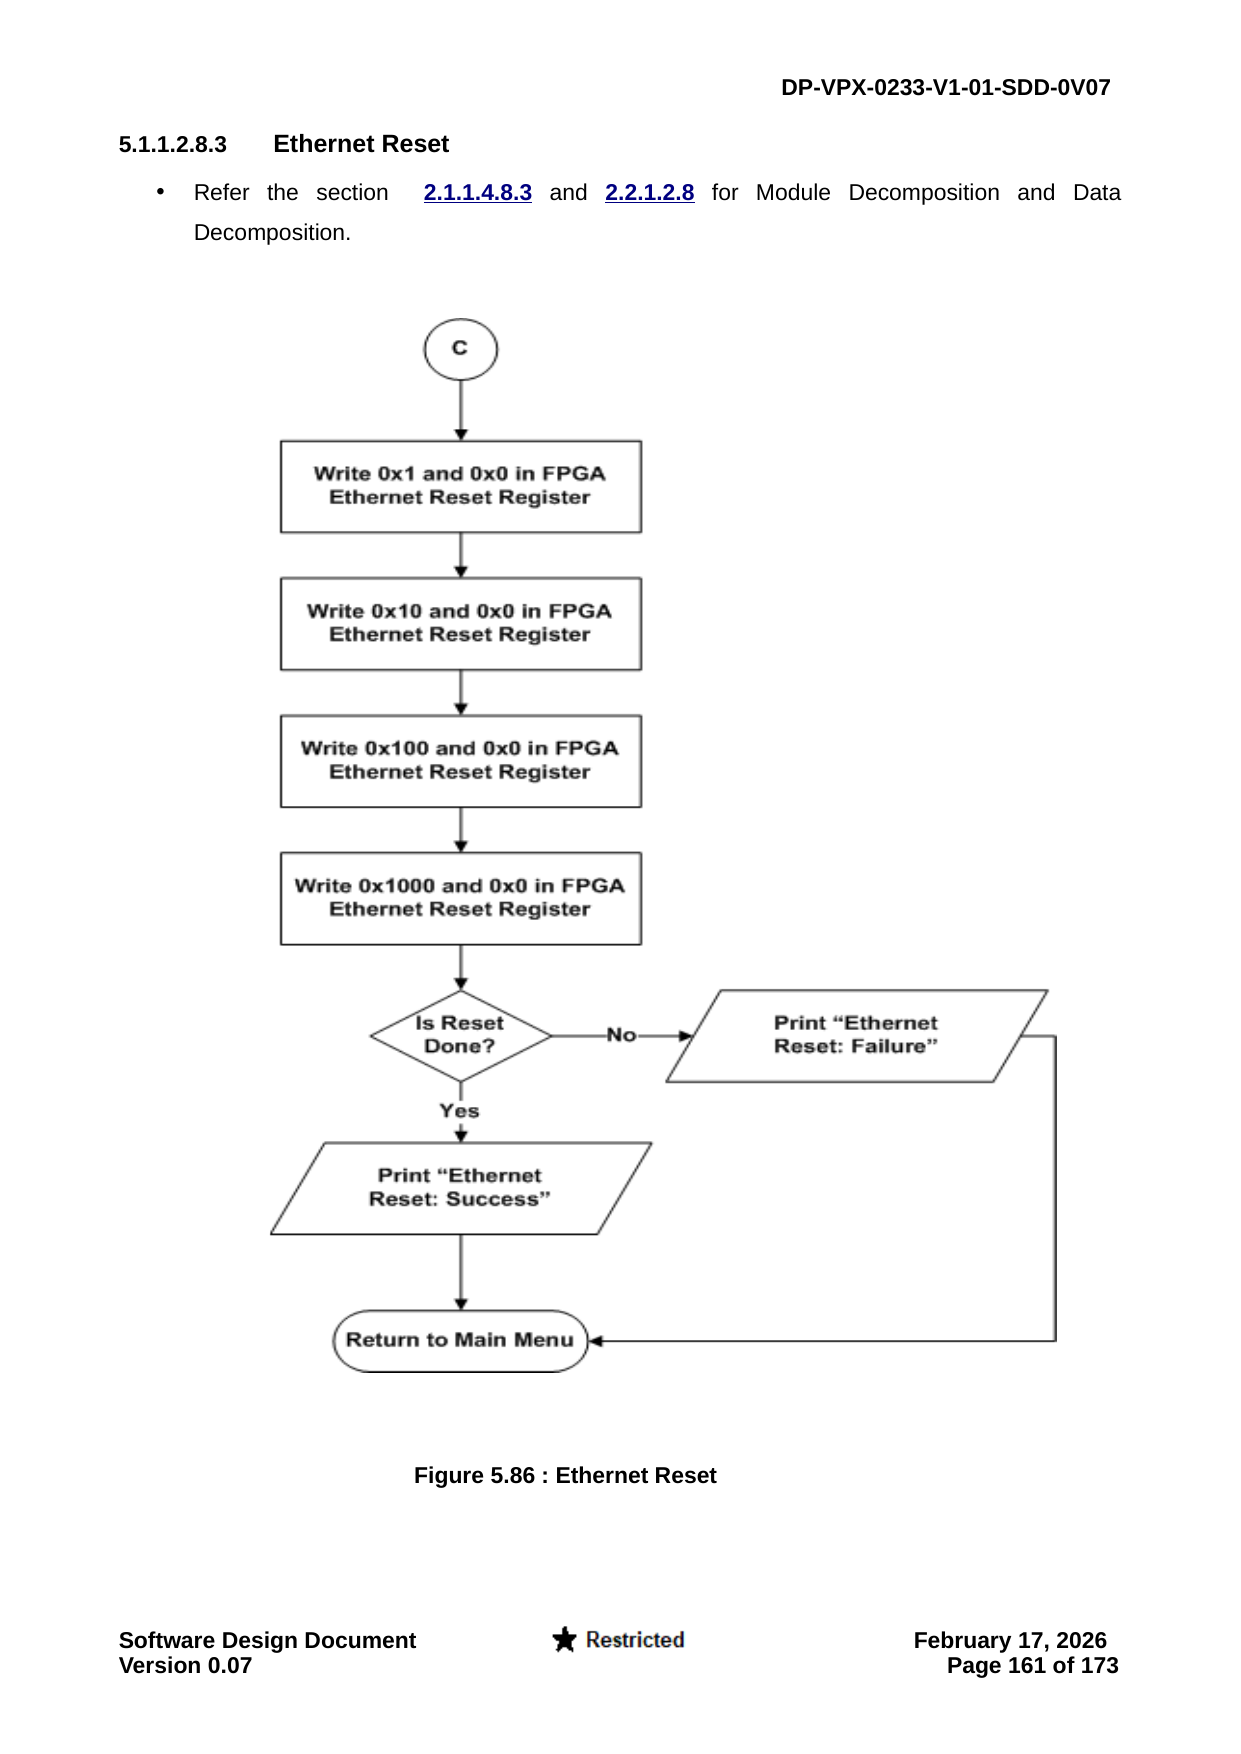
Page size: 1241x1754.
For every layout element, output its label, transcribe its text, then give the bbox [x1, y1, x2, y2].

subtitle Ethernet Reset [118, 129, 1122, 158]
picture [269, 318, 1057, 1373]
picture [542, 1617, 698, 1662]
text Figure 5.86 : Ethernet Reset [118, 1462, 1122, 1489]
list Refer the section 2.1.1.4.8.3 and 2.2.1.2.8 for Module Decomposition and Data Decomposition. [156, 179, 1122, 245]
